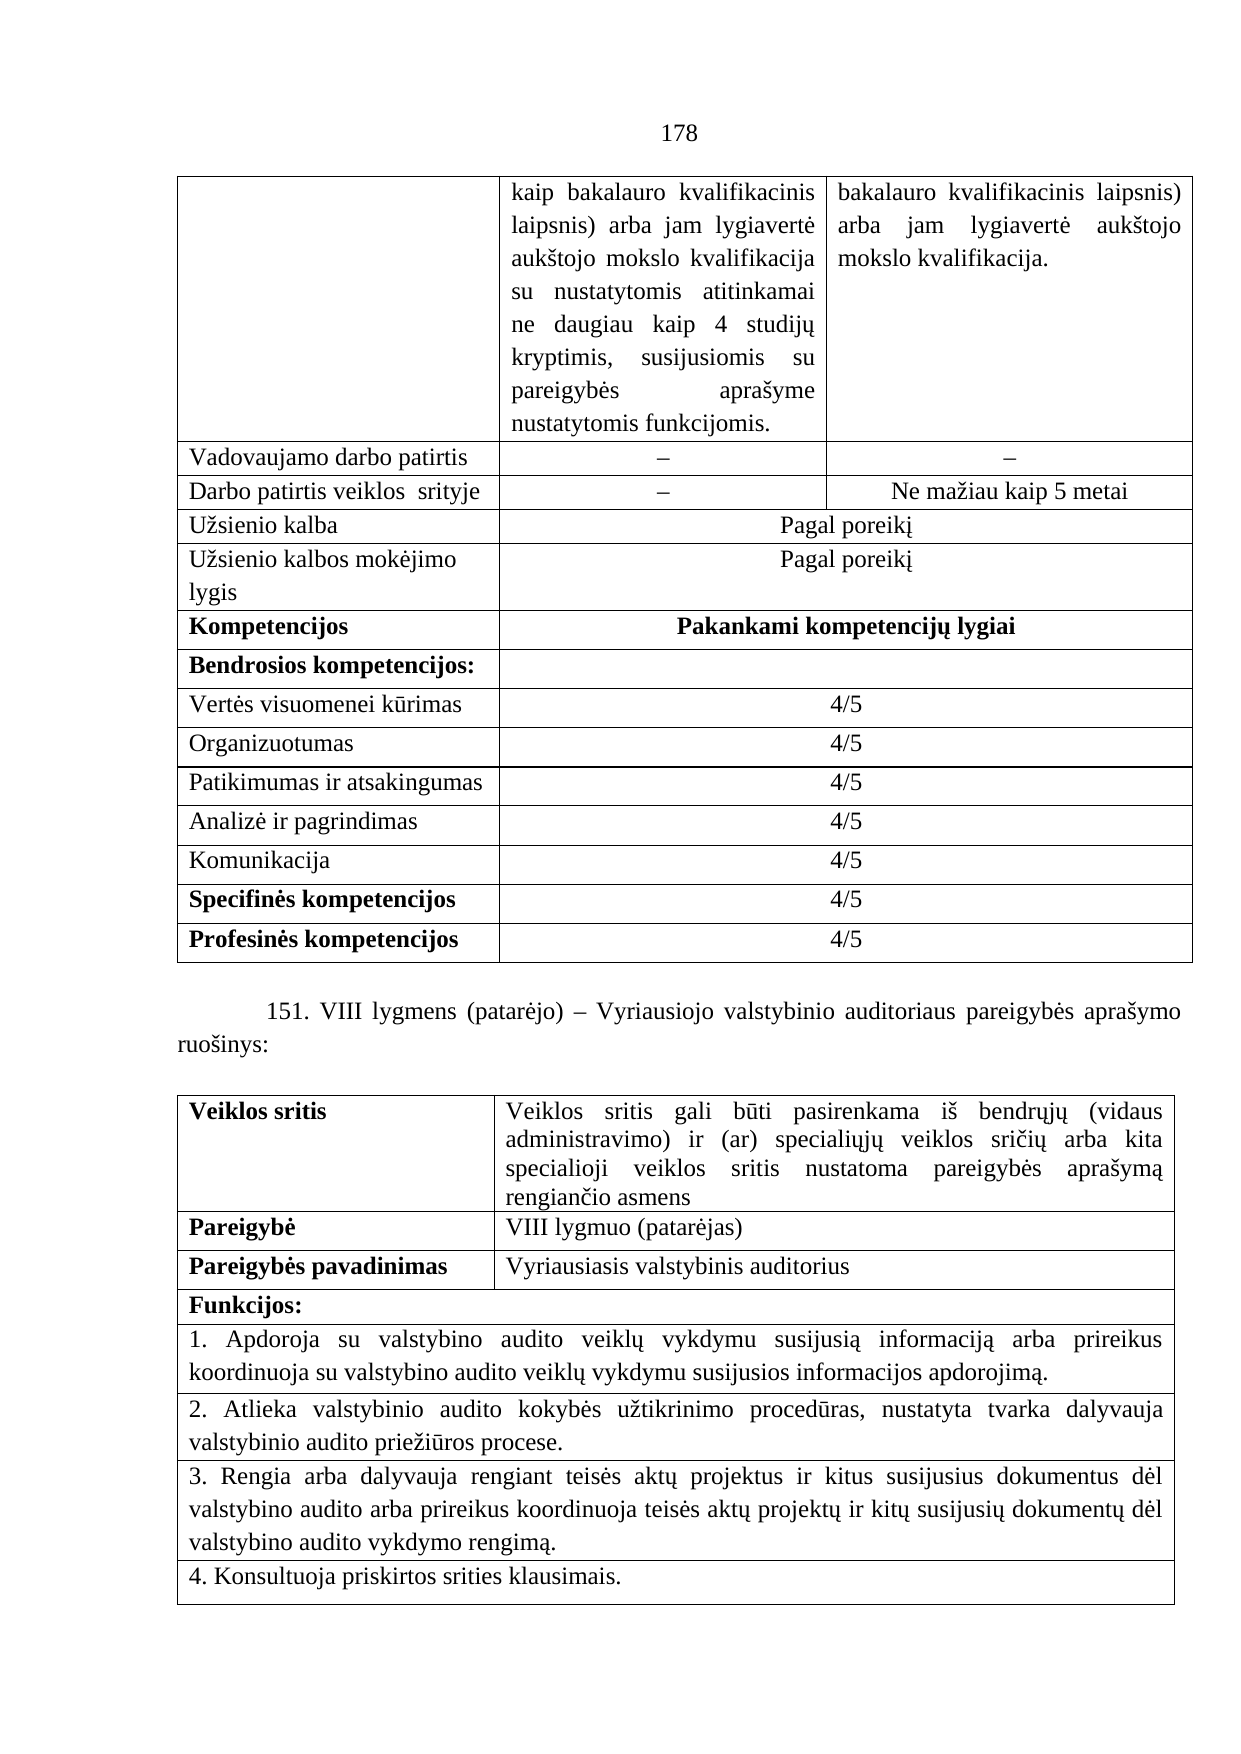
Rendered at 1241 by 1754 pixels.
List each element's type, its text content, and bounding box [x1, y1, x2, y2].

text 151. VIII lygmens (patarėjo) – Vyriausiojo valstybinio auditoriaus pareigybės aprašymo ruošinys: [177, 996, 1181, 1057]
table_cell Vyriausiasis valstybinis auditorius [495, 1251, 1174, 1289]
table_cell VIII lygmuo (patarėjas) [495, 1212, 1174, 1250]
table_cell Pagal poreikį [500, 544, 1192, 610]
table_cell [178, 177, 499, 441]
table_cell Vadovaujamo darbo patirtis [178, 442, 499, 475]
table_cell 4/5 [500, 728, 1192, 766]
table_cell Pagal poreikį [500, 510, 1192, 543]
table_cell Pareigybės pavadinimas [178, 1251, 494, 1289]
table_cell Organizuotumas [178, 728, 499, 766]
table_cell Ne mažiau kaip 5 metai [827, 476, 1192, 509]
table_cell – [827, 442, 1192, 475]
table_cell Analizė ir pagrindimas [178, 806, 499, 844]
table_cell Patikimumas ir atsakingumas [178, 768, 499, 805]
table_cell 4. Konsultuoja priskirtos srities klausimais. [178, 1561, 1174, 1604]
table_cell Užsienio kalbos mokėjimo lygis [178, 544, 499, 610]
table_cell Pareigybė [178, 1212, 494, 1250]
table_cell kaip bakalauro kvalifikacinis laipsnis) arba jam lygiavertė aukštojo mokslo kvalifikacija su nustatytomis atitinkamai ne daugiau kaip 4 studijų kryptimis, susijusiomis su pareigybės aprašyme nustatytomis funkcijomis. [500, 177, 826, 441]
table_cell Vertės visuomenei kūrimas [178, 689, 499, 727]
table_cell 3. Rengia arba dalyvauja rengiant teisės aktų projektus ir kitus susijusius dokumentus dėl valstybino audito arba prireikus koordinuoja teisės aktų projektų ir kitų susijusių dokumentų dėl valstybino audito vykdymo rengimą. [178, 1461, 1174, 1560]
table_header Veiklos sritis gali būti pasirenkama iš bendrųjų (vidaus administravimo) ir (ar) specialiųjų veiklos sričių arba kita specialioji veiklos sritis nustatoma pareigybės aprašymą rengiančio asmens [495, 1096, 1174, 1211]
table_cell Pakankami kompetencijų lygiai [500, 611, 1192, 649]
table_cell Užsienio kalba [178, 510, 499, 543]
table_cell – [500, 476, 826, 509]
table_cell bakalauro kvalifikacinis laipsnis) arba jam lygiavertė aukštojo mokslo kvalifikacija. [827, 177, 1192, 441]
table_cell 1. Apdoroja su valstybino audito veiklų vykdymu susijusią informaciją arba prireikus koordinuoja su valstybino audito veiklų vykdymu susijusios informacijos apdorojimą. [178, 1325, 1174, 1393]
table_cell Kompetencijos [178, 611, 499, 649]
table_cell Funkcijos: [178, 1290, 1174, 1323]
table_cell Profesinės kompetencijos [178, 924, 499, 962]
table_header Veiklos sritis [178, 1096, 494, 1211]
table_cell [500, 650, 1192, 688]
table_cell 2. Atlieka valstybinio audito kokybės užtikrinimo procedūras, nustatyta tvarka dalyvauja valstybinio audito priežiūros procese. [178, 1394, 1174, 1460]
table_cell – [500, 442, 826, 475]
table_cell Komunikacija [178, 846, 499, 883]
table_cell 4/5 [500, 924, 1192, 962]
table_cell Bendrosios kompetencijos: [178, 650, 499, 688]
table_cell 4/5 [500, 689, 1192, 727]
table_cell 4/5 [500, 806, 1192, 844]
table_cell Darbo patirtis veiklos srityje [178, 476, 499, 509]
table_cell 4/5 [500, 846, 1192, 883]
table_cell 4/5 [500, 768, 1192, 805]
table_cell Specifinės kompetencijos [178, 885, 499, 923]
table_cell 4/5 [500, 885, 1192, 923]
